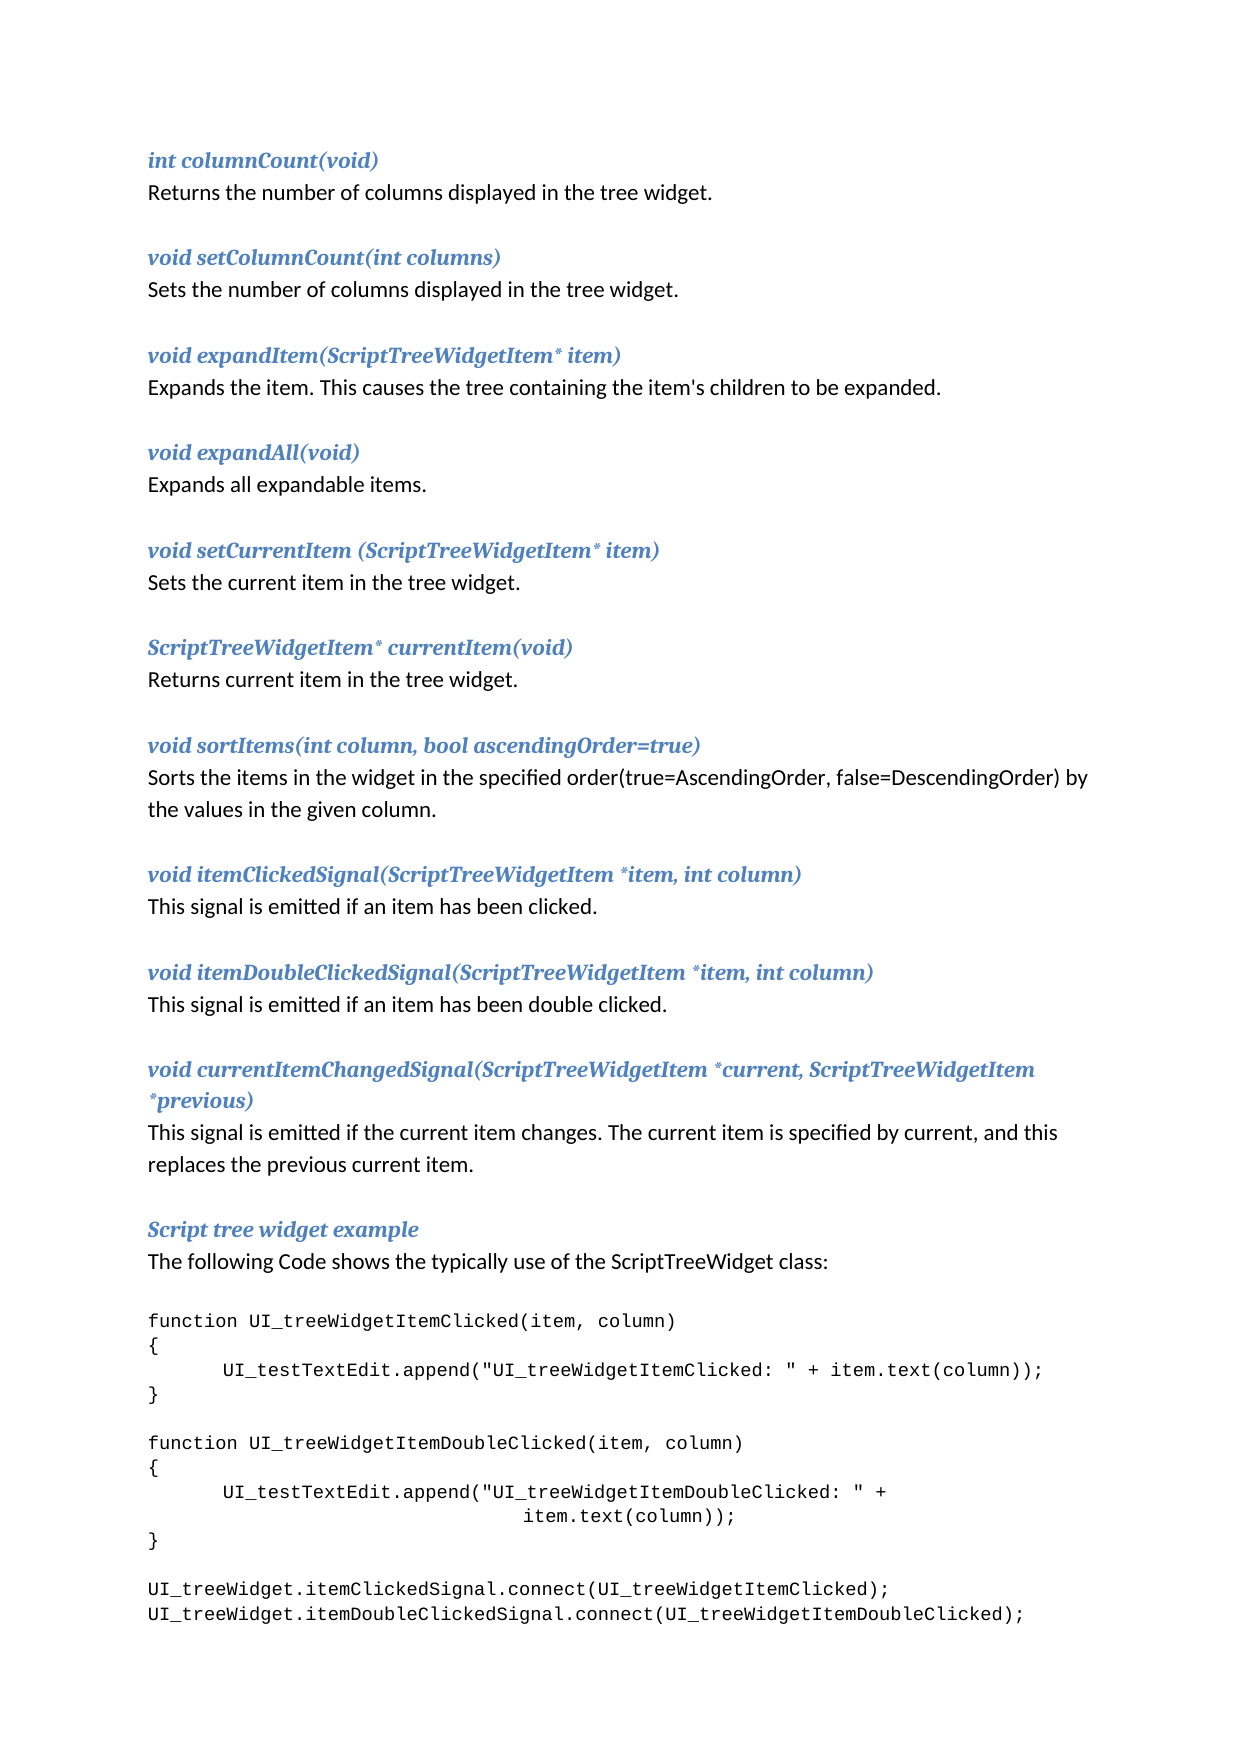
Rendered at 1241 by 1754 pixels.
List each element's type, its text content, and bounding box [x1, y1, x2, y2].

subtitle void sortItems(int column, bool ascendingOrder=true) [148, 733, 1093, 759]
subtitle void currentItemChangedSignal(ScriptTreeWidgetItem *current, ScriptTreeWidgetItem *previous) [148, 1057, 1093, 1114]
text Expands all expandable items. [148, 470, 1093, 498]
subtitle void expandAll(void) [148, 440, 1093, 466]
text This signal is emitted if the current item changes. The current item is specified by current, and this replaces the previous current item. [148, 1118, 1093, 1178]
text This signal is emitted if an item has been double clicked. [148, 990, 1093, 1018]
text Sets the number of columns displayed in the tree widget. [148, 275, 1093, 303]
subtitle void setColumnCount(int columns) [148, 245, 1093, 271]
subtitle void itemClickedSignal(ScriptTreeWidgetItem *item, int column) [148, 862, 1093, 889]
text Expands the item. This causes the tree containing the item's children to be expanded. [148, 373, 1093, 401]
text UI_testTextEdit.append("UI_treeWidgetItemDoubleClicked: " + item.text(column)); [148, 1482, 1093, 1528]
text { [148, 1458, 1093, 1479]
text UI_treeWidget.itemDoubleClickedSignal.connect(UI_treeWidgetItemDoubleClicked); [148, 1604, 1093, 1626]
text function UI_treeWidgetItemDoubleClicked(item, column) [148, 1434, 1093, 1455]
text Sets the current item in the tree widget. [148, 568, 1093, 596]
text UI_testTextEdit.append("UI_treeWidgetItemClicked: " + item.text(column)); [148, 1361, 1093, 1382]
text Sorts the items in the widget in the specified order(true=AscendingOrder, false=DescendingOrder) by the values in the given column. [148, 763, 1093, 823]
text UI_treeWidget.itemClickedSignal.connect(UI_treeWidgetItemClicked); [148, 1580, 1093, 1601]
text The following Code shows the typically use of the ScriptTreeWidget class: [148, 1247, 1093, 1275]
text This signal is emitted if an item has been clicked. [148, 892, 1093, 921]
text Returns current item in the tree widget. [148, 665, 1093, 693]
subtitle void setCurrentItem (ScriptTreeWidgetItem* item) [148, 538, 1093, 564]
subtitle int columnCount(void) [148, 148, 1093, 174]
text } [148, 1385, 1093, 1406]
text } [148, 1531, 1093, 1552]
subtitle void itemDoubleClickedSignal(ScriptTreeWidgetItem *item, int column) [148, 960, 1093, 986]
subtitle void expandItem(ScriptTreeWidgetItem* item) [148, 343, 1093, 369]
subtitle ScriptTreeWidgetItem* currentItem(void) [148, 635, 1093, 661]
text function UI_treeWidgetItemClicked(item, column) [148, 1312, 1093, 1333]
text Returns the number of columns displayed in the tree widget. [148, 178, 1093, 206]
subtitle Script tree widget example [148, 1217, 1093, 1243]
text { [148, 1336, 1093, 1357]
